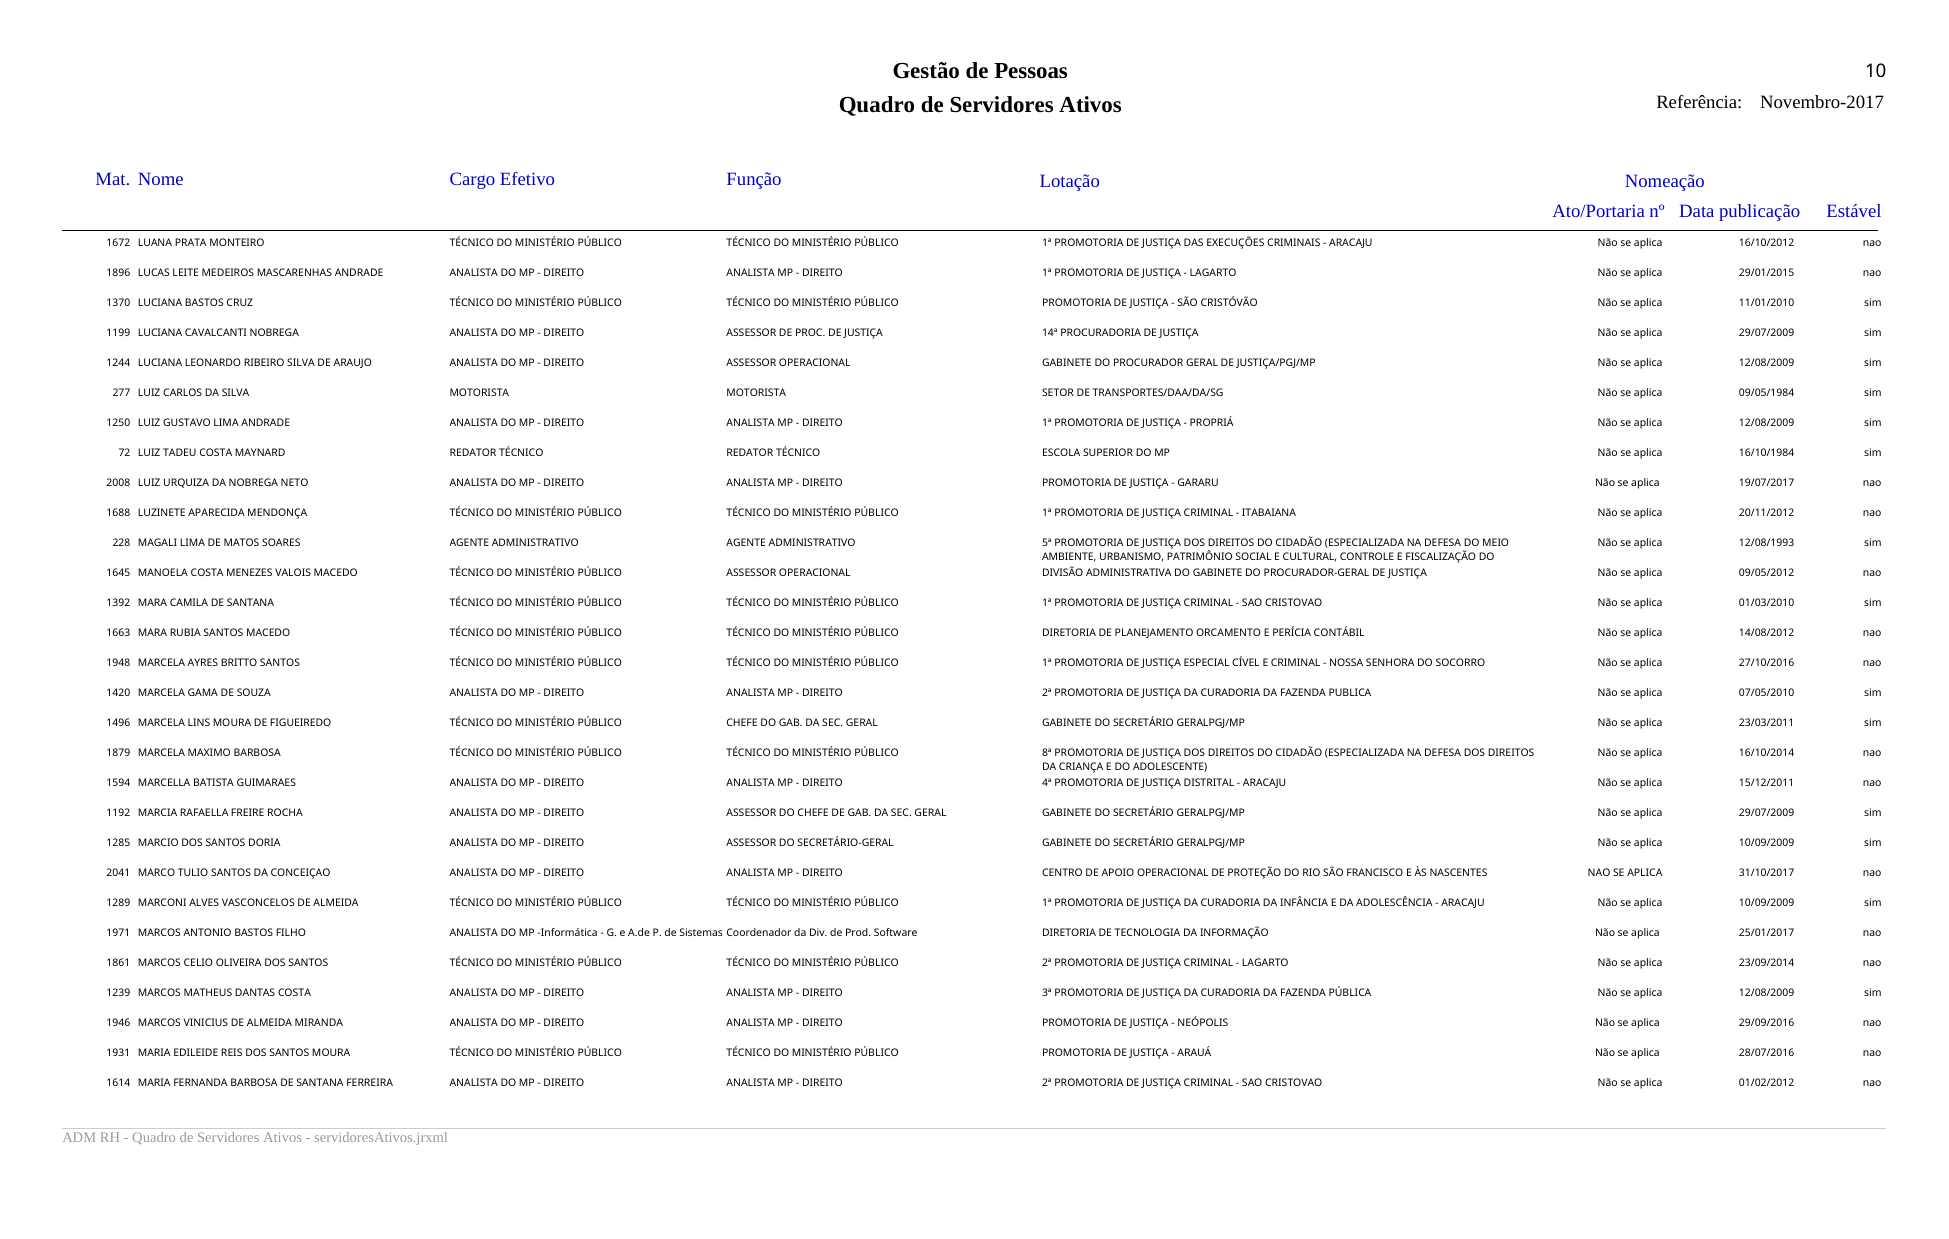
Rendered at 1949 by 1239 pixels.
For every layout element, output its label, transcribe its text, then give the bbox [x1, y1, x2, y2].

table_cell [130, 925, 138, 955]
table_cell GABINETE DO PROCURADOR GERAL DE JUSTIÇA/PGJ/MP [1042, 355, 1538, 385]
table_cell [1538, 505, 1547, 535]
table_cell [1794, 505, 1803, 535]
table_cell MARCOS CELIO OLIVEIRA DOS SANTOS [138, 955, 443, 985]
table_cell ESCOLA SUPERIOR DO MP [1042, 445, 1538, 475]
table_cell TÉCNICO DO MINISTÉRIO PÚBLICO [449, 715, 723, 745]
table_cell [1794, 595, 1803, 625]
table_cell [0, 355, 68, 385]
table_cell sim [1803, 415, 1881, 445]
table_cell [1030, 1045, 1042, 1075]
table_cell 1ª PROMOTORIA DE JUSTIÇA CRIMINAL - SAO CRISTOVAO [1042, 595, 1538, 625]
table_cell [1030, 625, 1042, 655]
table_cell nao [1803, 625, 1881, 655]
table_cell 25/01/2017 [1662, 925, 1794, 955]
table_cell sim [1803, 535, 1881, 565]
table_cell TÉCNICO DO MINISTÉRIO PÚBLICO [726, 655, 1030, 685]
table_cell [1538, 925, 1547, 955]
table_cell LUCIANA CAVALCANTI NOBREGA [138, 325, 443, 355]
table_cell [1794, 1075, 1803, 1105]
table_cell nao [1803, 565, 1881, 595]
table_cell [1538, 895, 1547, 925]
table_cell TÉCNICO DO MINISTÉRIO PÚBLICO [726, 955, 1030, 985]
table_cell sim [1803, 325, 1881, 355]
table_cell TÉCNICO DO MINISTÉRIO PÚBLICO [449, 955, 723, 985]
table_cell ANALISTA MP - DIREITO [726, 865, 1030, 895]
table_cell sim [1803, 835, 1881, 865]
table_cell ANALISTA DO MP - DIREITO [449, 475, 723, 505]
table_cell nao [1803, 655, 1881, 685]
table_cell 1199 [68, 325, 130, 355]
table_cell [1030, 715, 1042, 745]
table_cell [1794, 955, 1803, 985]
table_cell [130, 170, 138, 198]
table_cell [1538, 445, 1547, 475]
table_cell [0, 955, 68, 985]
table_cell [0, 265, 68, 295]
table_cell [130, 835, 138, 865]
table_cell [1881, 200, 1948, 229]
table_cell 29/01/2015 [1662, 265, 1794, 295]
table_cell 09/05/2012 [1662, 565, 1794, 595]
table_cell [443, 865, 449, 895]
table_cell 1ª PROMOTORIA DE JUSTIÇA DA CURADORIA DA INFÂNCIA E DA ADOLESCÊNCIA - ARACAJU [1042, 895, 1538, 925]
table_cell MARCIA RAFAELLA FREIRE ROCHA [138, 805, 443, 835]
table_cell [130, 895, 138, 925]
table_cell [0, 91, 437, 124]
table_cell ADM RH - Quadro de Servidores Ativos - servidoresAtivos.jrxml [62, 1129, 1886, 1152]
table_cell [1030, 775, 1042, 805]
table_cell 3ª PROMOTORIA DE JUSTIÇA DA CURADORIA DA FAZENDA PÚBLICA [1042, 985, 1538, 1015]
table_cell [0, 1015, 68, 1045]
table_cell [0, 865, 68, 895]
table_cell TÉCNICO DO MINISTÉRIO PÚBLICO [449, 655, 723, 685]
table_cell [1794, 775, 1803, 805]
table_cell [1794, 265, 1803, 295]
table_cell sim [1803, 595, 1881, 625]
table_cell nao [1803, 1045, 1881, 1075]
table_cell CHEFE DO GAB. DA SEC. GERAL [726, 715, 1030, 745]
table_cell [0, 535, 68, 565]
table_cell LUIZ TADEU COSTA MAYNARD [138, 445, 443, 475]
table_cell [1794, 835, 1803, 865]
table_cell [130, 445, 138, 475]
table_cell SETOR DE TRANSPORTES/DAA/DA/SG [1042, 385, 1538, 415]
table_cell [203, 170, 449, 198]
table_cell GABINETE DO SECRETÁRIO GERALPGJ/MP [1042, 835, 1538, 865]
table_cell [1794, 1045, 1803, 1075]
table_cell ANALISTA MP - DIREITO [726, 1015, 1030, 1045]
table_cell 29/07/2009 [1662, 325, 1794, 355]
table_cell [130, 1015, 138, 1045]
table_cell TÉCNICO DO MINISTÉRIO PÚBLICO [449, 595, 723, 625]
table_cell [1881, 325, 1948, 355]
table_cell [1881, 295, 1948, 325]
table_header Função [726, 168, 803, 198]
table_cell [1881, 1045, 1948, 1075]
table_cell [1030, 415, 1042, 445]
table_cell sim [1803, 385, 1881, 415]
table_cell Lotação [1039, 170, 1196, 199]
table_cell [1881, 655, 1948, 685]
table_cell 12/08/2009 [1662, 985, 1794, 1015]
table_cell [1881, 445, 1948, 475]
table_cell Não se aplica [1547, 325, 1662, 355]
table_cell [443, 565, 449, 595]
table_cell [1523, 57, 1731, 84]
table_cell MOTORISTA [449, 385, 723, 415]
table_cell [1030, 385, 1042, 415]
table_cell [1538, 475, 1547, 505]
table_cell LUCIANA LEONARDO RIBEIRO SILVA DE ARAUJO [138, 355, 443, 385]
table_cell [1881, 625, 1948, 655]
table_cell [1881, 415, 1948, 445]
table_cell [443, 685, 449, 715]
table_cell Não se aplica [1547, 235, 1662, 265]
table_cell 19/07/2017 [1662, 475, 1794, 505]
table_cell 228 [68, 535, 130, 565]
table_cell MARCELA GAMA DE SOUZA [138, 685, 443, 715]
table_cell [130, 385, 138, 415]
table_cell [1538, 595, 1547, 625]
table_cell [443, 1075, 449, 1105]
table_cell DIVISÃO ADMINISTRATIVA DO GABINETE DO PROCURADOR-GERAL DE JUSTIÇA [1042, 565, 1538, 595]
table_cell [130, 955, 138, 985]
table_cell TÉCNICO DO MINISTÉRIO PÚBLICO [726, 235, 1030, 265]
table_cell [1881, 745, 1948, 775]
table_cell [130, 775, 138, 805]
table_cell [1881, 505, 1948, 535]
table_cell [1886, 1128, 1948, 1152]
table_cell CENTRO DE APOIO OPERACIONAL DE PROTEÇÃO DO RIO SÃO FRANCISCO E ÀS NASCENTES [1042, 865, 1538, 895]
table_cell [1030, 955, 1042, 985]
table_cell 1948 [68, 655, 130, 685]
table_cell PROMOTORIA DE JUSTIÇA - NEÓPOLIS [1042, 1015, 1538, 1045]
table_cell [443, 1045, 449, 1075]
table_cell [130, 535, 138, 565]
table_cell [130, 505, 138, 535]
table_cell ASSESSOR OPERACIONAL [726, 355, 1030, 385]
table_cell [1030, 1075, 1042, 1105]
table_cell 8ª PROMOTORIA DE JUSTIÇA DOS DIREITOS DO CIDADÃO (ESPECIALIZADA NA DEFESA DOS DIREITOS DA CRIANÇA E DO ADOLESCENTE) [1042, 745, 1538, 775]
table_cell ANALISTA MP - DIREITO [726, 685, 1030, 715]
table_cell 1946 [68, 1015, 130, 1045]
table_cell nao [1803, 475, 1881, 505]
table_cell [1538, 655, 1547, 685]
table_cell DIRETORIA DE TECNOLOGIA DA INFORMAÇÃO [1042, 925, 1538, 955]
table_cell [0, 125, 1948, 168]
table_cell TÉCNICO DO MINISTÉRIO PÚBLICO [726, 895, 1030, 925]
table_cell [1030, 235, 1042, 265]
table_cell [0, 235, 68, 265]
table_cell [443, 595, 449, 625]
table_cell 1289 [68, 895, 130, 925]
table_cell 2041 [68, 865, 130, 895]
table_cell Não se aplica [1547, 265, 1662, 295]
table_cell 16/10/2012 [1662, 235, 1794, 265]
table_cell Estável [1803, 200, 1881, 229]
table_cell ASSESSOR DO SECRETÁRIO-GERAL [726, 835, 1030, 865]
table_cell ANALISTA MP - DIREITO [726, 775, 1030, 805]
table_cell ASSESSOR DE PROC. DE JUSTIÇA [726, 325, 1030, 355]
table_cell [1030, 535, 1042, 565]
table_cell [1030, 565, 1042, 595]
table_cell MARIA EDILEIDE REIS DOS SANTOS MOURA [138, 1045, 443, 1075]
table_cell 16/10/2014 [1662, 745, 1794, 775]
table_cell [1794, 535, 1803, 565]
table_cell [1794, 685, 1803, 715]
table_cell [0, 625, 68, 655]
table_cell 29/09/2016 [1662, 1015, 1794, 1045]
table_cell 277 [68, 385, 130, 415]
table_cell ANALISTA DO MP - DIREITO [449, 1015, 723, 1045]
table_cell 1663 [68, 625, 130, 655]
table_cell [443, 475, 449, 505]
table_cell Não se aplica [1547, 925, 1662, 955]
table_cell [1030, 595, 1042, 625]
table_cell 1420 [68, 685, 130, 715]
table_cell [1538, 1015, 1547, 1045]
table_cell [1881, 865, 1948, 895]
table_cell [443, 505, 449, 535]
table_cell [1538, 715, 1547, 745]
table_cell MARA RUBIA SANTOS MACEDO [138, 625, 443, 655]
table_cell [1794, 235, 1803, 265]
table_cell 12/08/2009 [1662, 355, 1794, 385]
table_cell [443, 355, 449, 385]
table_cell [130, 625, 138, 655]
table_cell GABINETE DO SECRETÁRIO GERALPGJ/MP [1042, 715, 1538, 745]
table_cell 10 [1731, 57, 1886, 84]
table_cell [0, 415, 68, 445]
table_cell 12/08/1993 [1662, 535, 1794, 565]
table_cell 12/08/2009 [1662, 415, 1794, 445]
table_cell 1250 [68, 415, 130, 445]
table_cell [1794, 625, 1803, 655]
table_cell [1538, 775, 1547, 805]
table_cell [0, 895, 68, 925]
table_cell [443, 295, 449, 325]
table_cell 20/11/2012 [1662, 505, 1794, 535]
table_cell [130, 355, 138, 385]
table_cell sim [1803, 685, 1881, 715]
table_cell ANALISTA DO MP - DIREITO [449, 325, 723, 355]
table_cell 1879 [68, 745, 130, 775]
table_cell nao [1803, 925, 1881, 955]
table_cell [0, 385, 68, 415]
table_cell 1614 [68, 1075, 130, 1105]
table_cell [1538, 835, 1547, 865]
table_cell NAO SE APLICA [1547, 865, 1662, 895]
table_cell Não se aplica [1547, 805, 1662, 835]
table_cell [443, 835, 449, 865]
table_cell [130, 805, 138, 835]
table_cell Não se aplica [1547, 625, 1662, 655]
table_cell ANALISTA DO MP - DIREITO [449, 805, 723, 835]
table_cell [1538, 265, 1547, 295]
table_cell TÉCNICO DO MINISTÉRIO PÚBLICO [449, 565, 723, 595]
table_cell [0, 985, 68, 1015]
table_cell MARCELA LINS MOURA DE FIGUEIREDO [138, 715, 443, 745]
table_cell 1ª PROMOTORIA DE JUSTIÇA ESPECIAL CÍVEL E CRIMINAL - NOSSA SENHORA DO SOCORRO [1042, 655, 1538, 685]
table_cell [1881, 235, 1948, 265]
table_cell Quadro de Servidores Ativos [437, 91, 1523, 124]
table_cell nao [1803, 955, 1881, 985]
table_cell ANALISTA DO MP - DIREITO [449, 985, 723, 1015]
table_header Mat. [68, 168, 130, 198]
table_cell [1538, 1045, 1547, 1075]
table_cell MARCOS MATHEUS DANTAS COSTA [138, 985, 443, 1015]
table_cell [803, 170, 1039, 198]
table_cell [1538, 955, 1547, 985]
table_cell [443, 655, 449, 685]
table_cell [1538, 385, 1547, 415]
table_cell [0, 57, 437, 84]
table_cell ANALISTA DO MP - DIREITO [449, 1075, 723, 1105]
table_cell [0, 925, 68, 955]
table_cell Não se aplica [1547, 745, 1662, 775]
table_cell 1861 [68, 955, 130, 985]
table_cell 1931 [68, 1045, 130, 1075]
table_cell [1030, 985, 1042, 1015]
table_cell sim [1803, 715, 1881, 745]
table_cell PROMOTORIA DE JUSTIÇA - GARARU [1042, 475, 1538, 505]
table_cell [1030, 355, 1042, 385]
table_cell [1030, 865, 1042, 895]
table_cell [1881, 535, 1948, 565]
table_cell [1538, 865, 1547, 895]
table_cell [1794, 295, 1803, 325]
table_cell [130, 415, 138, 445]
table_cell ANALISTA MP - DIREITO [726, 985, 1030, 1015]
table_cell [1538, 985, 1547, 1015]
table_cell [1881, 385, 1948, 415]
table_cell 09/05/1984 [1662, 385, 1794, 415]
table_cell [130, 985, 138, 1015]
table_cell [0, 685, 68, 715]
table_cell 10/09/2009 [1662, 895, 1794, 925]
table_cell MOTORISTA [726, 385, 1030, 415]
table_cell PROMOTORIA DE JUSTIÇA - SÃO CRISTÓVÃO [1042, 295, 1538, 325]
table_cell LUANA PRATA MONTEIRO [138, 235, 443, 265]
table_cell [1538, 745, 1547, 775]
table_cell [1030, 475, 1042, 505]
table_cell [684, 170, 726, 198]
table_cell 1285 [68, 835, 130, 865]
table_cell [0, 505, 68, 535]
table_cell [1881, 955, 1948, 985]
table_cell [0, 1045, 68, 1075]
table_cell MARCONI ALVES VASCONCELOS DE ALMEIDA [138, 895, 443, 925]
table_cell [1030, 895, 1042, 925]
table_cell [1538, 535, 1547, 565]
table_cell [1794, 445, 1803, 475]
table_cell Não se aplica [1547, 895, 1662, 925]
table_cell [1794, 985, 1803, 1015]
table_cell MARCELA MAXIMO BARBOSA [138, 745, 443, 775]
table_cell Não se aplica [1547, 445, 1662, 475]
table_cell Não se aplica [1547, 1075, 1662, 1105]
table_cell 01/03/2010 [1662, 595, 1794, 625]
table_cell 72 [68, 445, 130, 475]
table_cell TÉCNICO DO MINISTÉRIO PÚBLICO [449, 295, 723, 325]
table_cell DIRETORIA DE PLANEJAMENTO ORCAMENTO E PERÍCIA CONTÁBIL [1042, 625, 1538, 655]
table_cell Não se aplica [1547, 835, 1662, 865]
table_cell [1794, 385, 1803, 415]
table_cell TÉCNICO DO MINISTÉRIO PÚBLICO [449, 1045, 723, 1075]
table_cell MAGALI LIMA DE MATOS SOARES [138, 535, 443, 565]
table_cell [130, 595, 138, 625]
table_cell TÉCNICO DO MINISTÉRIO PÚBLICO [449, 625, 723, 655]
table_cell LUZINETE APARECIDA MENDONÇA [138, 505, 443, 535]
table_cell [1538, 355, 1547, 385]
table_cell [443, 235, 449, 265]
table_cell [0, 170, 68, 198]
table_cell [0, 445, 68, 475]
table_cell [130, 715, 138, 745]
table_cell 10/09/2009 [1662, 835, 1794, 865]
table_cell 2ª PROMOTORIA DE JUSTIÇA CRIMINAL - SAO CRISTOVAO [1042, 1075, 1538, 1105]
table_cell nao [1803, 265, 1881, 295]
table_cell [0, 835, 68, 865]
table_cell [0, 595, 68, 625]
table_cell 1192 [68, 805, 130, 835]
table_cell 28/07/2016 [1662, 1045, 1794, 1075]
table_cell MARA CAMILA DE SANTANA [138, 595, 443, 625]
table_cell [0, 295, 68, 325]
table_cell TÉCNICO DO MINISTÉRIO PÚBLICO [726, 625, 1030, 655]
table_cell Não se aplica [1547, 355, 1662, 385]
table_cell 27/10/2016 [1662, 655, 1794, 685]
table_cell [130, 325, 138, 355]
table_cell sim [1803, 805, 1881, 835]
table_cell Não se aplica [1547, 475, 1662, 505]
table_cell Não se aplica [1547, 535, 1662, 565]
table_cell ANALISTA DO MP - DIREITO [449, 415, 723, 445]
table_cell sim [1803, 355, 1881, 385]
table_cell ANALISTA DO MP - DIREITO [449, 265, 723, 295]
table_cell Data publicação [1665, 200, 1800, 229]
table_cell Não se aplica [1547, 655, 1662, 685]
table_cell ASSESSOR DO CHEFE DE GAB. DA SEC. GERAL [726, 805, 1030, 835]
table_cell [1794, 655, 1803, 685]
table_cell 1392 [68, 595, 130, 625]
table_cell 1239 [68, 985, 130, 1015]
table_cell [0, 1075, 68, 1105]
table_cell Não se aplica [1547, 955, 1662, 985]
table_cell 1645 [68, 565, 130, 595]
table_cell [1881, 925, 1948, 955]
table_cell [1881, 805, 1948, 835]
table_cell TÉCNICO DO MINISTÉRIO PÚBLICO [726, 745, 1030, 775]
table_cell Ato/Portaria nº [1529, 200, 1664, 229]
table_cell [1030, 745, 1042, 775]
table_cell [1794, 565, 1803, 595]
table_cell [443, 955, 449, 985]
table_cell [130, 685, 138, 715]
table_cell [130, 1045, 138, 1075]
table_cell [1030, 325, 1042, 355]
table_cell MARCO TULIO SANTOS DA CONCEIÇAO [138, 865, 443, 895]
table_cell Não se aplica [1547, 775, 1662, 805]
table_cell 1672 [68, 235, 130, 265]
table_cell [0, 655, 68, 685]
table_cell [1881, 1015, 1948, 1045]
table_cell [0, 565, 68, 595]
table_cell nao [1803, 865, 1881, 895]
table_cell LUIZ GUSTAVO LIMA ANDRADE [138, 415, 443, 445]
table_cell [1881, 715, 1948, 745]
table_cell MARCOS ANTONIO BASTOS FILHO [138, 925, 443, 955]
table_cell 2ª PROMOTORIA DE JUSTIÇA CRIMINAL - LAGARTO [1042, 955, 1538, 985]
table_cell MANOELA COSTA MENEZES VALOIS MACEDO [138, 565, 443, 595]
table_cell [1794, 415, 1803, 445]
table_cell [1030, 295, 1042, 325]
table_cell TÉCNICO DO MINISTÉRIO PÚBLICO [726, 595, 1030, 625]
table_cell [1538, 685, 1547, 715]
table_cell 1496 [68, 715, 130, 745]
table_cell 11/01/2010 [1662, 295, 1794, 325]
table_cell nao [1803, 1075, 1881, 1105]
table_cell 07/05/2010 [1662, 685, 1794, 715]
table_cell Não se aplica [1547, 595, 1662, 625]
table_cell 1ª PROMOTORIA DE JUSTIÇA - PROPRIÁ [1042, 415, 1538, 445]
table_cell AGENTE ADMINISTRATIVO [726, 535, 1030, 565]
table_cell [1794, 355, 1803, 385]
table_cell nao [1803, 775, 1881, 805]
table_cell [443, 265, 449, 295]
table_cell 1ª PROMOTORIA DE JUSTIÇA CRIMINAL - ITABAIANA [1042, 505, 1538, 535]
table_cell [130, 565, 138, 595]
table_cell ANALISTA DO MP - DIREITO [449, 685, 723, 715]
table_cell [1881, 895, 1948, 925]
table_cell TÉCNICO DO MINISTÉRIO PÚBLICO [449, 235, 723, 265]
table_cell 5ª PROMOTORIA DE JUSTIÇA DOS DIREITOS DO CIDADÃO (ESPECIALIZADA NA DEFESA DO MEIO AMBIENTE, URBANISMO, PATRIMÔNIO SOCIAL E CULTURAL, CONTROLE E FISCALIZAÇÃO DO [1042, 535, 1538, 565]
table_header Cargo Efetivo [449, 168, 684, 198]
table_cell [1881, 685, 1948, 715]
table_cell Não se aplica [1547, 1045, 1662, 1075]
table_cell sim [1803, 295, 1881, 325]
table_cell [130, 295, 138, 325]
table_cell [1523, 91, 1656, 124]
table_cell ASSESSOR OPERACIONAL [726, 565, 1030, 595]
table_cell 14/08/2012 [1662, 625, 1794, 655]
table_cell [1538, 805, 1547, 835]
table_cell [443, 925, 449, 955]
table_cell [130, 265, 138, 295]
table_cell [1794, 325, 1803, 355]
table_cell [443, 385, 449, 415]
table_cell [443, 775, 449, 805]
table_cell 1896 [68, 265, 130, 295]
table_cell [1800, 170, 1948, 198]
table_cell 23/03/2011 [1662, 715, 1794, 745]
table_cell 15/12/2011 [1662, 775, 1794, 805]
table_cell [1881, 1075, 1948, 1105]
table_cell [1881, 835, 1948, 865]
table_cell [1794, 895, 1803, 925]
table_cell [443, 745, 449, 775]
table_cell [1030, 445, 1042, 475]
table_cell [1881, 265, 1948, 295]
table_cell [443, 805, 449, 835]
table_cell Não se aplica [1547, 715, 1662, 745]
table_cell MARCELLA BATISTA GUIMARAES [138, 775, 443, 805]
table_cell [1538, 565, 1547, 595]
table_cell MARIA FERNANDA BARBOSA DE SANTANA FERREIRA [138, 1075, 443, 1105]
table_cell 1370 [68, 295, 130, 325]
table_cell [1881, 595, 1948, 625]
table_cell [1538, 625, 1547, 655]
table_cell 4ª PROMOTORIA DE JUSTIÇA DISTRITAL - ARACAJU [1042, 775, 1538, 805]
table_cell [443, 985, 449, 1015]
table_cell [1030, 1015, 1042, 1045]
table_cell ANALISTA DO MP - DIREITO [449, 835, 723, 865]
table_cell ANALISTA DO MP - DIREITO [449, 775, 723, 805]
table_cell nao [1803, 1015, 1881, 1045]
table_cell Gestão de Pessoas [437, 57, 1523, 85]
table_cell 14ª PROCURADORIA DE JUSTIÇA [1042, 325, 1538, 355]
table_cell sim [1803, 445, 1881, 475]
table_cell sim [1803, 985, 1881, 1015]
table_cell [443, 895, 449, 925]
table_cell sim [1803, 895, 1881, 925]
table_cell [443, 715, 449, 745]
table_cell nao [1803, 235, 1881, 265]
table_cell 23/09/2014 [1662, 955, 1794, 985]
table_cell [1794, 925, 1803, 955]
table_cell nao [1803, 745, 1881, 775]
table_cell [1881, 775, 1948, 805]
table_header Nome [138, 168, 203, 198]
table_cell [130, 655, 138, 685]
table_cell AGENTE ADMINISTRATIVO [449, 535, 723, 565]
table_cell [1794, 745, 1803, 775]
table_cell [1538, 1075, 1547, 1105]
table_cell LUIZ URQUIZA DA NOBREGA NETO [138, 475, 443, 505]
table_cell [130, 745, 138, 775]
table_cell Novembro-2017 [1756, 91, 1884, 124]
table_cell [1794, 715, 1803, 745]
table_cell 1ª PROMOTORIA DE JUSTIÇA - LAGARTO [1042, 265, 1538, 295]
table_cell [1030, 685, 1042, 715]
table_cell [443, 535, 449, 565]
table_cell [1794, 1015, 1803, 1045]
table_cell [130, 865, 138, 895]
table_cell 1688 [68, 505, 130, 535]
table_cell [443, 415, 449, 445]
table_cell LUIZ CARLOS DA SILVA [138, 385, 443, 415]
table_header [0, 0, 1948, 57]
table_cell [1538, 325, 1547, 355]
table_cell 01/02/2012 [1662, 1075, 1794, 1105]
table_cell Não se aplica [1547, 685, 1662, 715]
table_cell Não se aplica [1547, 385, 1662, 415]
table_cell [1030, 835, 1042, 865]
table_cell [1030, 655, 1042, 685]
table_cell [1196, 170, 1529, 198]
table_cell [1538, 235, 1547, 265]
table_cell [1794, 475, 1803, 505]
table_cell [1030, 265, 1042, 295]
table_cell [1794, 805, 1803, 835]
table_cell Não se aplica [1547, 985, 1662, 1015]
table_cell Não se aplica [1547, 565, 1662, 595]
table_cell [443, 325, 449, 355]
table_cell [1886, 57, 1948, 84]
table_cell [130, 475, 138, 505]
table_cell Nomeação [1529, 170, 1800, 199]
table_cell [0, 745, 68, 775]
table_cell 1594 [68, 775, 130, 805]
table_cell [443, 1015, 449, 1045]
table_cell [130, 235, 138, 265]
table_cell 1971 [68, 925, 130, 955]
table_cell [1030, 805, 1042, 835]
table_cell [1030, 925, 1042, 955]
table_cell [1538, 415, 1547, 445]
table_cell [0, 1105, 1948, 1128]
table_cell MARCELA AYRES BRITTO SANTOS [138, 655, 443, 685]
table_cell ANALISTA MP - DIREITO [726, 1075, 1030, 1105]
table_cell [130, 1075, 138, 1105]
table_cell TÉCNICO DO MINISTÉRIO PÚBLICO [449, 895, 723, 925]
table_cell [1030, 505, 1042, 535]
table_cell Não se aplica [1547, 295, 1662, 325]
table_cell TÉCNICO DO MINISTÉRIO PÚBLICO [726, 295, 1030, 325]
table_cell [0, 1128, 62, 1152]
table_cell Não se aplica [1547, 415, 1662, 445]
table_cell ANALISTA DO MP -Informática - G. e A.de P. de Sistemas [449, 925, 723, 955]
table_cell PROMOTORIA DE JUSTIÇA - ARAUÁ [1042, 1045, 1538, 1075]
table_cell [1884, 91, 1948, 124]
table_cell LUCIANA BASTOS CRUZ [138, 295, 443, 325]
table_cell [0, 715, 68, 745]
table_cell 1ª PROMOTORIA DE JUSTIÇA DAS EXECUÇÕES CRIMINAIS - ARACAJU [1042, 235, 1538, 265]
table_cell [443, 445, 449, 475]
table_cell ANALISTA MP - DIREITO [726, 475, 1030, 505]
table_cell [0, 475, 68, 505]
table_cell REDATOR TÉCNICO [449, 445, 723, 475]
table_cell [443, 625, 449, 655]
table_cell TÉCNICO DO MINISTÉRIO PÚBLICO [726, 1045, 1030, 1075]
table_cell [0, 325, 68, 355]
table_cell 31/10/2017 [1662, 865, 1794, 895]
table_cell ANALISTA MP - DIREITO [726, 265, 1030, 295]
table_cell 2008 [68, 475, 130, 505]
table_cell [1881, 355, 1948, 385]
table_cell [1881, 475, 1948, 505]
table_cell GABINETE DO SECRETÁRIO GERALPGJ/MP [1042, 805, 1538, 835]
table_cell Não se aplica [1547, 505, 1662, 535]
table_cell [1881, 985, 1948, 1015]
table_cell ANALISTA DO MP - DIREITO [449, 865, 723, 895]
table_cell [1538, 295, 1547, 325]
table_cell TÉCNICO DO MINISTÉRIO PÚBLICO [726, 505, 1030, 535]
table_cell TÉCNICO DO MINISTÉRIO PÚBLICO [449, 505, 723, 535]
table_cell 2ª PROMOTORIA DE JUSTIÇA DA CURADORIA DA FAZENDA PUBLICA [1042, 685, 1538, 715]
table_cell [0, 805, 68, 835]
table_cell MARCIO DOS SANTOS DORIA [138, 835, 443, 865]
table_cell MARCOS VINICIUS DE ALMEIDA MIRANDA [138, 1015, 443, 1045]
table_cell TÉCNICO DO MINISTÉRIO PÚBLICO [449, 745, 723, 775]
table_cell REDATOR TÉCNICO [726, 445, 1030, 475]
table_cell [0, 775, 68, 805]
table_cell 16/10/1984 [1662, 445, 1794, 475]
table_cell Coordenador da Div. de Prod. Software [726, 925, 1030, 955]
table_cell Não se aplica [1547, 1015, 1662, 1045]
table_cell [1794, 865, 1803, 895]
table_cell 29/07/2009 [1662, 805, 1794, 835]
table_cell ANALISTA MP - DIREITO [726, 415, 1030, 445]
table_cell nao [1803, 505, 1881, 535]
table_cell [0, 85, 1948, 91]
table_cell [0, 200, 1529, 229]
table_cell LUCAS LEITE MEDEIROS MASCARENHAS ANDRADE [138, 265, 443, 295]
table_cell ANALISTA DO MP - DIREITO [449, 355, 723, 385]
table_cell [1881, 565, 1948, 595]
table_cell 1244 [68, 355, 130, 385]
table_cell Referência: [1656, 91, 1754, 124]
